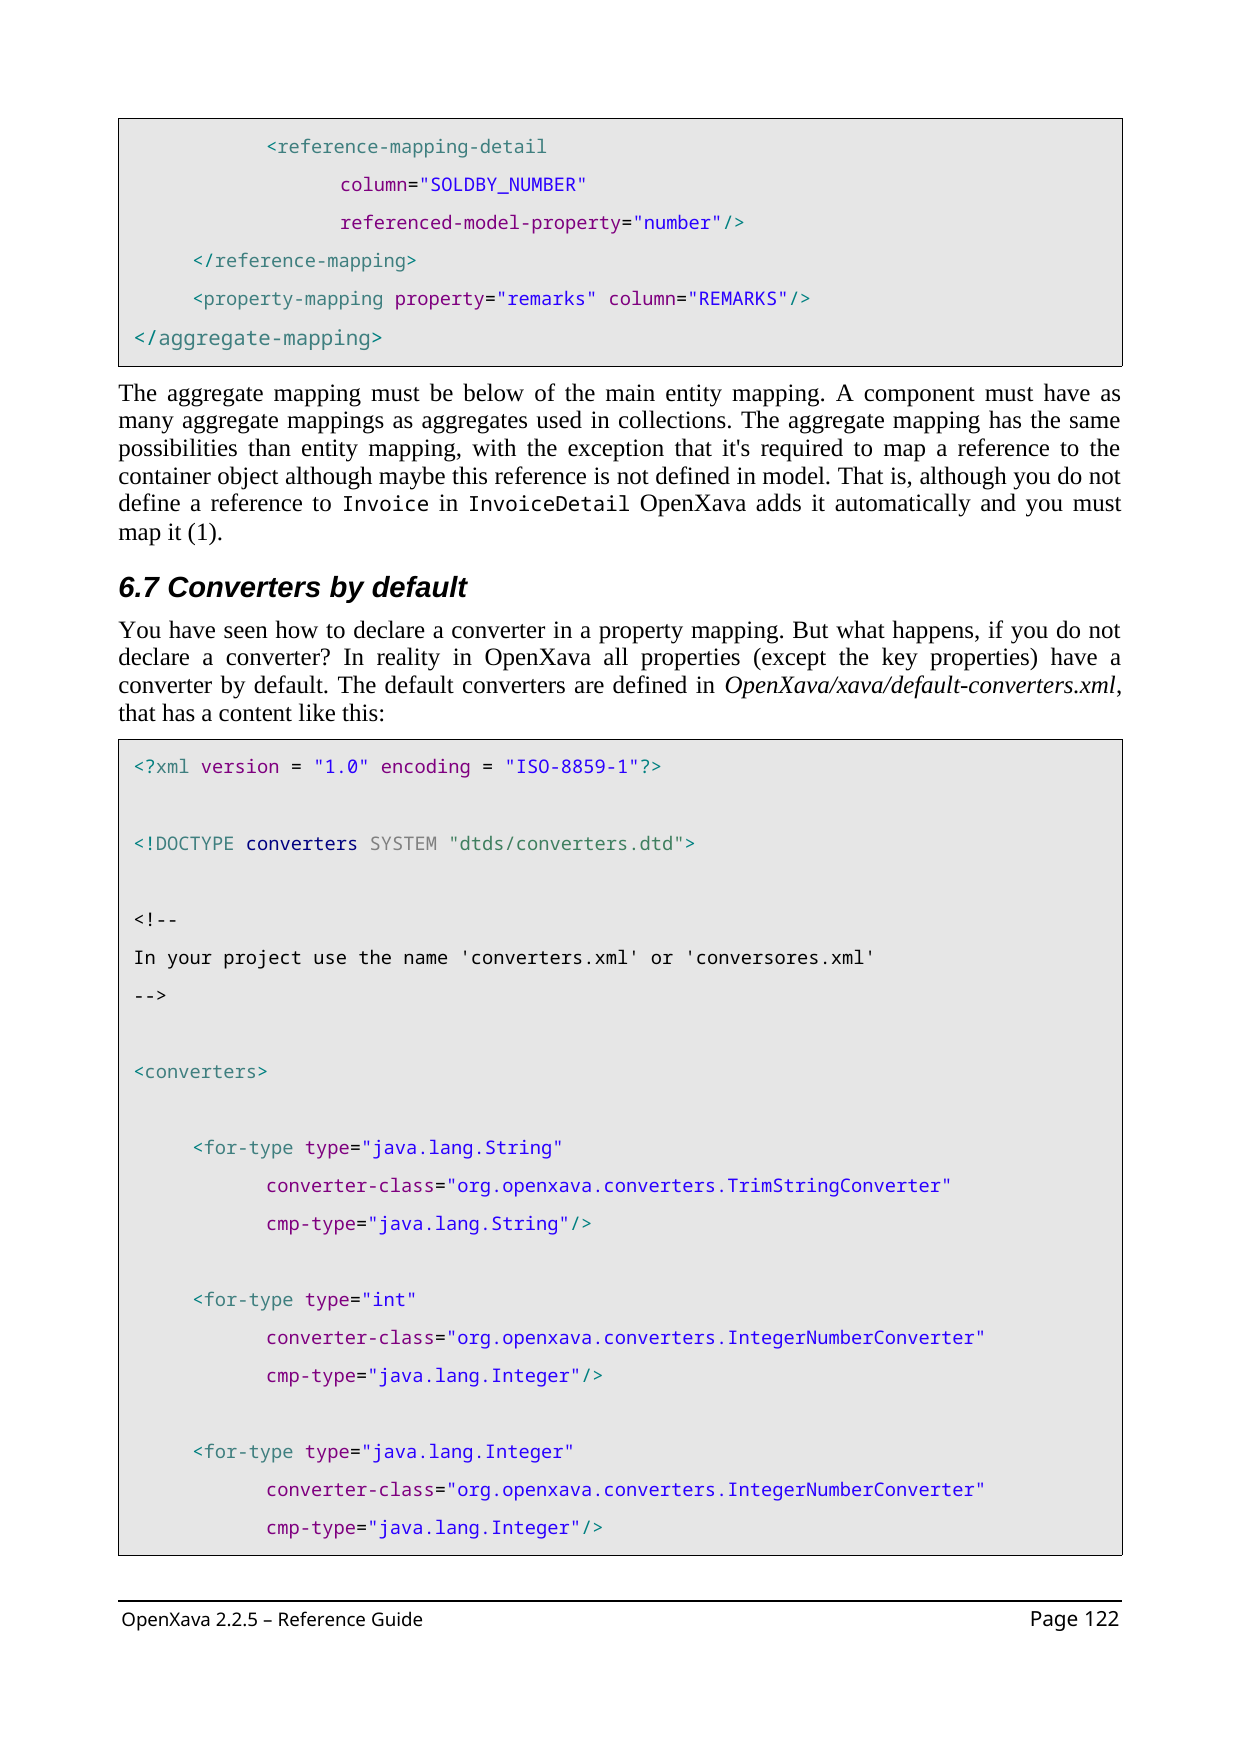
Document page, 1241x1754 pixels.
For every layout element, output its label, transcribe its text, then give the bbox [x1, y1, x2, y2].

text <reference-mapping-detail [119, 119, 1122, 156]
text referenced-model-property="number"/> [119, 194, 1122, 232]
text cmp-type="java.lang.Integer"/> [119, 1499, 1122, 1555]
text <for-type type="java.lang.String" [119, 1119, 1122, 1157]
text <!DOCTYPE converters SYSTEM "dtds/converters.dtd"> [119, 815, 1122, 853]
text The aggregate mapping must be below of the main entity mapping. A component must have as many aggregate mappings as aggregates used in collections. The aggregate mapping has the same possibilities than entity mapping, with the exception that it's required to map a reference to the container object although maybe this reference is not defined in model. That is, although you do not define a reference to Invoice in InvoiceDetail OpenXava adds it automatically and you must map it (1). [118, 379, 1122, 546]
text </aggregate-mapping> [119, 308, 1122, 366]
text cmp-type="java.lang.Integer"/> [119, 1347, 1122, 1385]
text <property-mapping property="remarks" column="REMARKS"/> [119, 270, 1122, 308]
text cmp-type="java.lang.String"/> [119, 1195, 1122, 1233]
text <for-type type="int" [119, 1271, 1122, 1309]
text converter-class="org.openxava.converters.TrimStringConverter" [119, 1157, 1122, 1195]
text <?xml version = "1.0" encoding = "ISO-8859-1"?> [119, 740, 1122, 777]
text In your project use the name 'converters.xml' or 'conversores.xml' [119, 929, 1122, 967]
text <for-type type="java.lang.Integer" [119, 1423, 1122, 1461]
text column="SOLDBY_NUMBER" [119, 156, 1122, 194]
text <converters> [119, 1043, 1122, 1081]
text </reference-mapping> [119, 232, 1122, 270]
subtitle Converters by default [118, 571, 1122, 603]
text --> [119, 967, 1122, 1005]
text You have seen how to declare a converter in a property mapping. But what happens, if you do not declare a converter? In reality in OpenXava all properties (except the key properties) have a converter by default. The default converters are defined in OpenXava/xava/default-converters.xml, that has a content like this: [118, 616, 1122, 727]
text <!-- [119, 891, 1122, 929]
text converter-class="org.openxava.converters.IntegerNumberConverter" [119, 1309, 1122, 1347]
text converter-class="org.openxava.converters.IntegerNumberConverter" [119, 1461, 1122, 1499]
